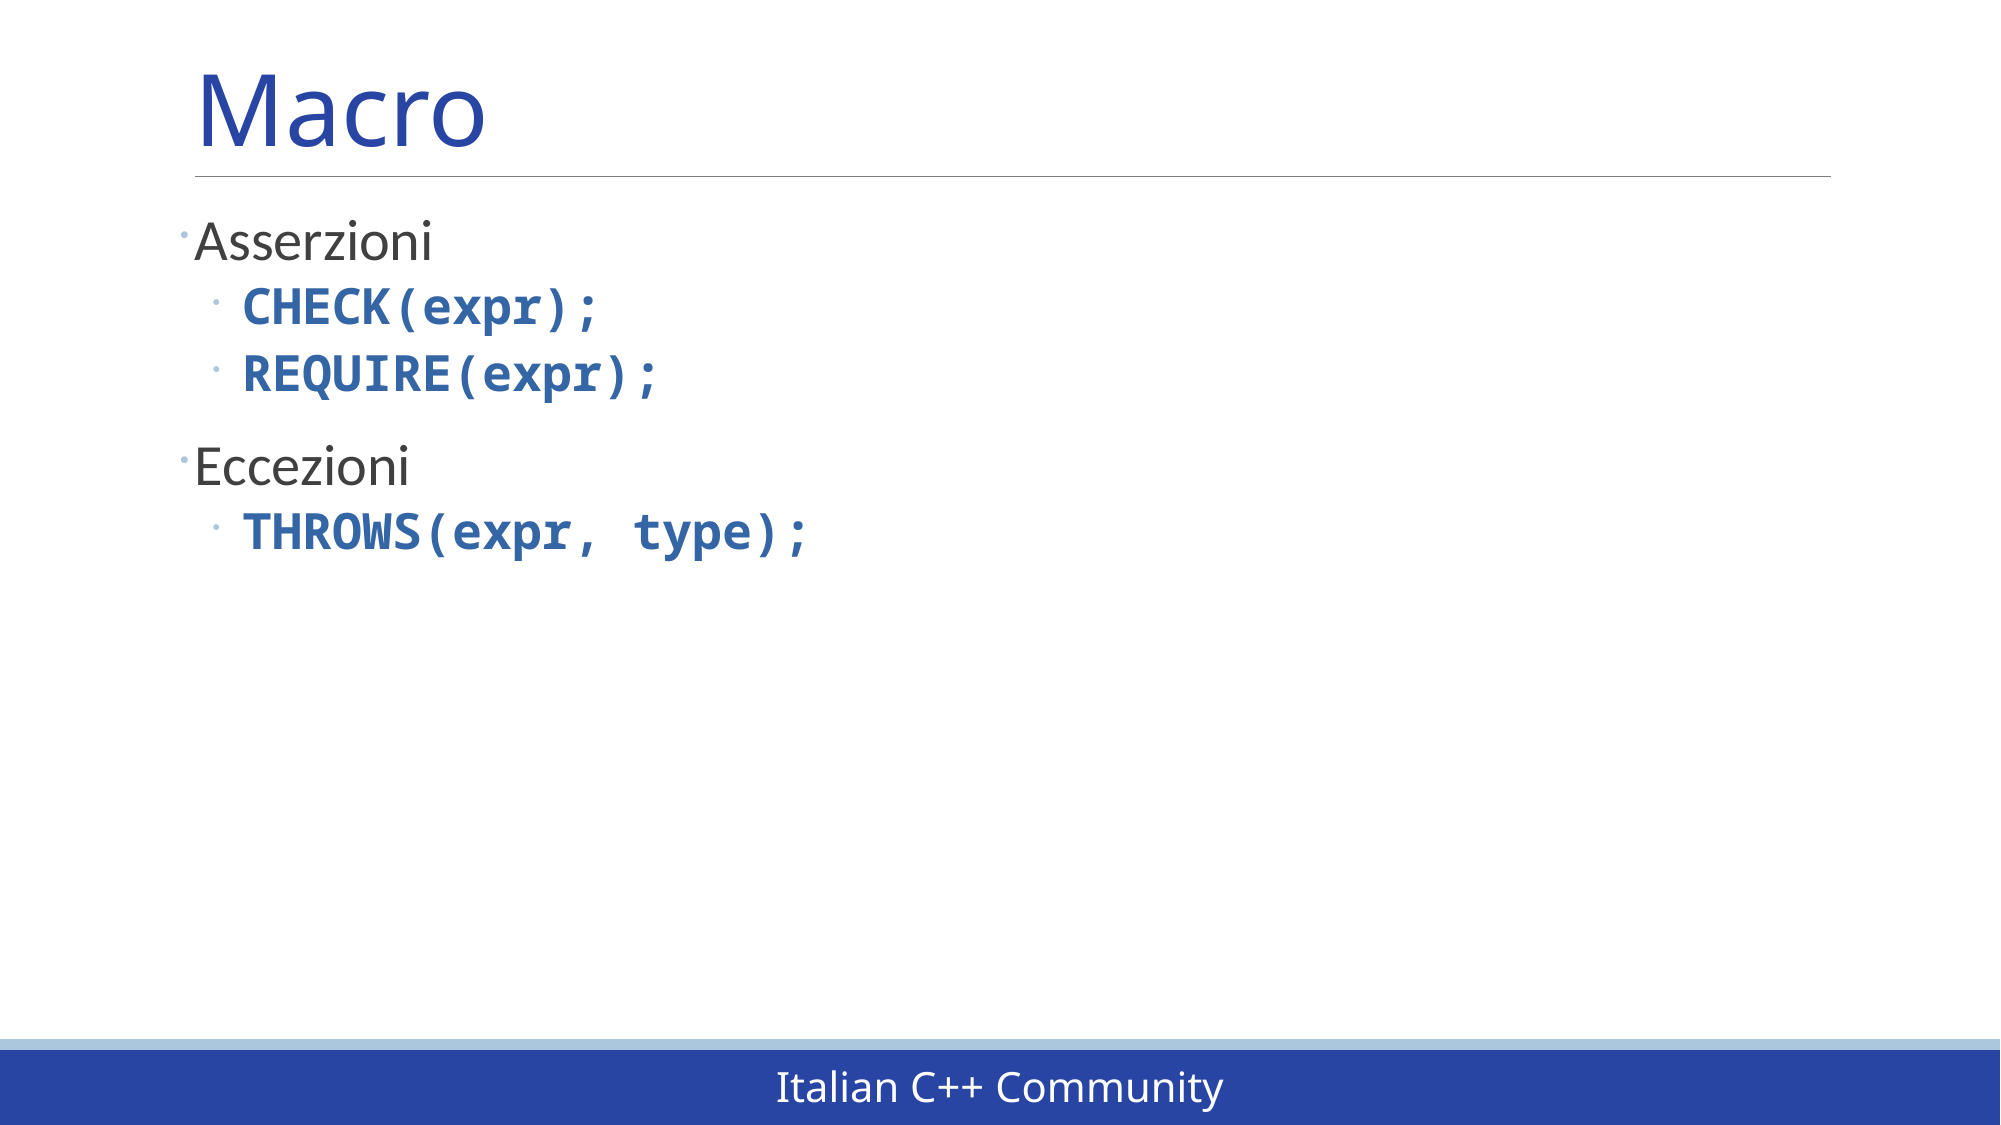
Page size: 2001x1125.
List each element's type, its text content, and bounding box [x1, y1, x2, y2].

title Macro [179, 2, 1830, 175]
list Asserzioni CHECK(expr); REQUIRE(expr); Eccezioni THROWS(expr, type); [179, 202, 1830, 1011]
